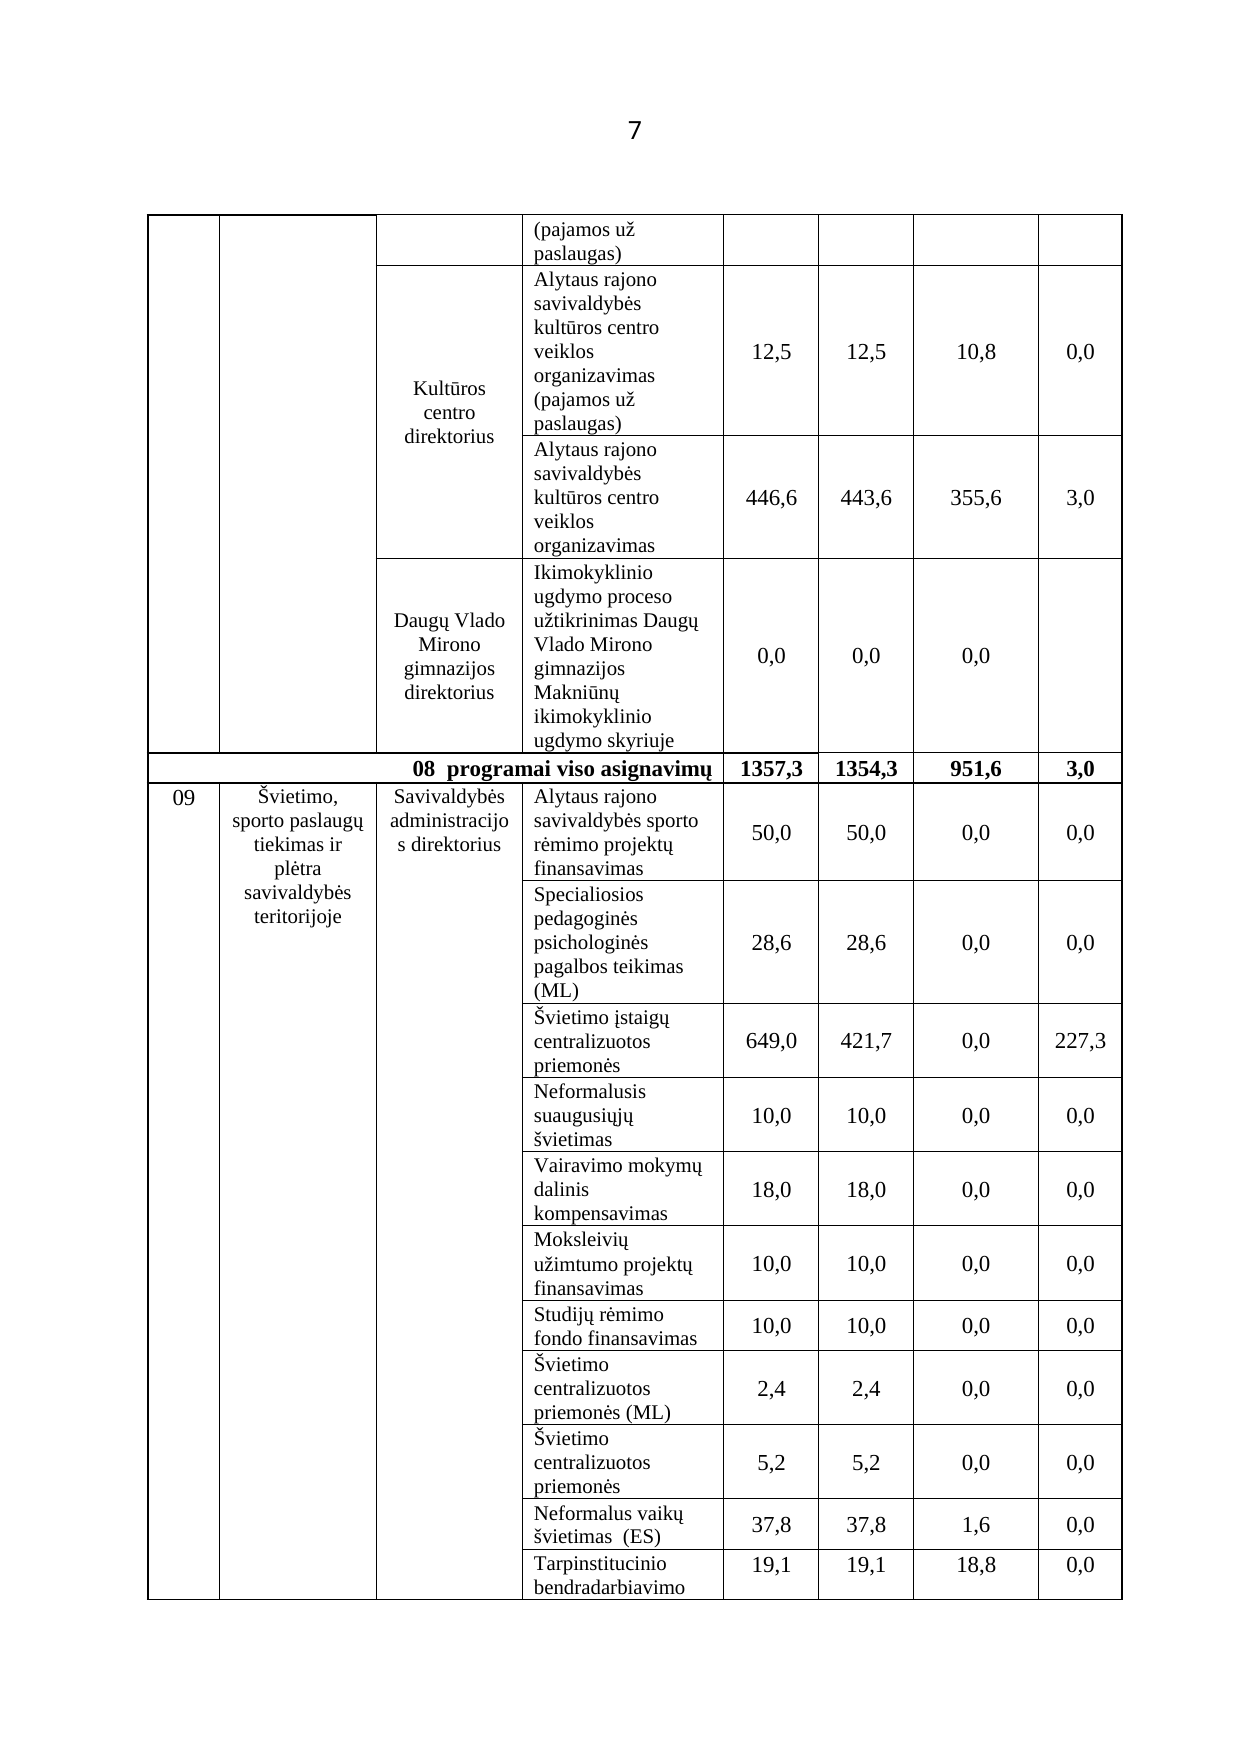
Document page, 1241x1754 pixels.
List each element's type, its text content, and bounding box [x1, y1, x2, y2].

table_cell Švietimo centralizuotos priemonės [523, 1425, 723, 1498]
table_cell 19,1 [724, 1550, 818, 1599]
table_cell 0,0 [724, 559, 818, 752]
table_cell Neformalusis suaugusiųjų švietimas [523, 1078, 723, 1151]
table_cell 649,0 [724, 1004, 818, 1077]
table_cell 10,0 [819, 1301, 913, 1350]
table_cell [377, 215, 522, 264]
table_cell 10,0 [724, 1301, 818, 1350]
table_cell 1354,3 [819, 753, 913, 782]
table_cell 1357,3 [724, 754, 818, 782]
table_cell 0,0 [914, 1351, 1038, 1424]
table_cell 50,0 [724, 784, 818, 880]
table_cell Daugų Vlado Mirono gimnazijos direktorius [377, 559, 522, 752]
table_cell 0,0 [819, 559, 913, 752]
table_cell Kultūros centro direktorius [377, 266, 522, 557]
table_cell 443,6 [819, 436, 913, 557]
table_cell Tarpinstitucinio bendradarbiavimo [523, 1550, 723, 1599]
table_cell [914, 215, 1038, 264]
table_cell 0,0 [1039, 1351, 1121, 1424]
table_cell 227,3 [1039, 1004, 1121, 1077]
table_cell 0,0 [914, 1301, 1038, 1350]
table_cell [1039, 559, 1121, 752]
table_cell [220, 216, 376, 752]
table_cell (pajamos už paslaugas) [523, 215, 723, 264]
table_cell 0,0 [914, 1004, 1038, 1077]
table_cell 18,0 [724, 1152, 818, 1225]
table_cell Alytaus rajono savivaldybės sporto rėmimo projektų finansavimas [523, 784, 723, 880]
table_cell Ikimokyklinio ugdymo proceso užtikrinimas Daugų Vlado Mirono gimnazijos Makniūnų ikimokyklinio ugdymo skyriuje [523, 559, 723, 752]
table_cell 0,0 [914, 881, 1038, 1002]
table_cell Studijų rėmimo fondo finansavimas [523, 1301, 723, 1350]
table_cell 0,0 [1039, 1425, 1121, 1498]
table_cell 3,0 [1039, 753, 1121, 782]
table_cell 0,0 [914, 1226, 1038, 1299]
table_cell Savivaldybės administracijos direktorius [377, 784, 522, 1599]
table_cell 0,0 [914, 559, 1038, 752]
table_cell 12,5 [819, 266, 913, 435]
table_cell Švietimo centralizuotos priemonės (ML) [523, 1351, 723, 1424]
table_cell [819, 215, 913, 264]
table_cell 5,2 [724, 1425, 818, 1498]
table_cell 0,0 [914, 1152, 1038, 1225]
table_cell 421,7 [819, 1004, 913, 1077]
table_cell 0,0 [1039, 266, 1121, 435]
table_cell 3,0 [1039, 436, 1121, 557]
table_cell 10,0 [819, 1226, 913, 1299]
table_cell 10,0 [819, 1078, 913, 1151]
table_cell 0,0 [1039, 1499, 1121, 1548]
table_cell Alytaus rajono savivaldybės kultūros centro veiklos organizavimas (pajamos už paslaugas) [523, 266, 723, 435]
table_cell [149, 216, 219, 752]
table_cell 0,0 [1039, 1078, 1121, 1151]
table_cell Švietimo, sporto paslaugų tiekimas ir plėtra savivaldybės teritorijoje [220, 784, 376, 1599]
table_cell 355,6 [914, 436, 1038, 557]
table_cell 50,0 [819, 784, 913, 880]
table_cell 10,8 [914, 266, 1038, 435]
table_cell 951,6 [914, 753, 1038, 782]
table_cell 37,8 [724, 1499, 818, 1548]
table_cell 18,8 [914, 1550, 1038, 1599]
table_cell [1039, 215, 1121, 264]
table_cell 0,0 [1039, 881, 1121, 1002]
table_cell 1,6 [914, 1499, 1038, 1548]
table_cell Vairavimo mokymų dalinis kompensavimas [523, 1152, 723, 1225]
table_cell Specialiosios pedagoginės psichologinės pagalbos teikimas (ML) [523, 881, 723, 1002]
table_cell 0,0 [914, 1425, 1038, 1498]
table_cell 0,0 [914, 784, 1038, 880]
table_cell 5,2 [819, 1425, 913, 1498]
table_cell 2,4 [724, 1351, 818, 1424]
table_cell 0,0 [914, 1078, 1038, 1151]
table_cell 08 programai viso asignavimų [149, 754, 723, 782]
table_cell 10,0 [724, 1078, 818, 1151]
table_cell Švietimo įstaigų centralizuotos priemonės [523, 1004, 723, 1077]
table_cell 37,8 [819, 1499, 913, 1548]
table_cell Moksleivių užimtumo projektų finansavimas [523, 1226, 723, 1299]
table_cell 10,0 [724, 1226, 818, 1299]
table_cell 0,0 [1039, 1301, 1121, 1350]
table_cell Neformalus vaikų švietimas (ES) [523, 1499, 723, 1548]
table_cell 0,0 [1039, 1152, 1121, 1225]
table_cell 12,5 [724, 266, 818, 435]
table_cell 18,0 [819, 1152, 913, 1225]
table_cell 0,0 [1039, 1550, 1121, 1599]
table_cell 19,1 [819, 1550, 913, 1599]
table_cell [724, 215, 818, 264]
table_cell 28,6 [724, 881, 818, 1002]
table_cell 2,4 [819, 1351, 913, 1424]
table_cell Alytaus rajono savivaldybės kultūros centro veiklos organizavimas [523, 436, 723, 557]
table_cell 09 [149, 784, 219, 1599]
table_cell 28,6 [819, 881, 913, 1002]
table_cell 0,0 [1039, 784, 1121, 880]
table_cell 446,6 [724, 436, 818, 557]
table_cell 0,0 [1039, 1226, 1121, 1299]
